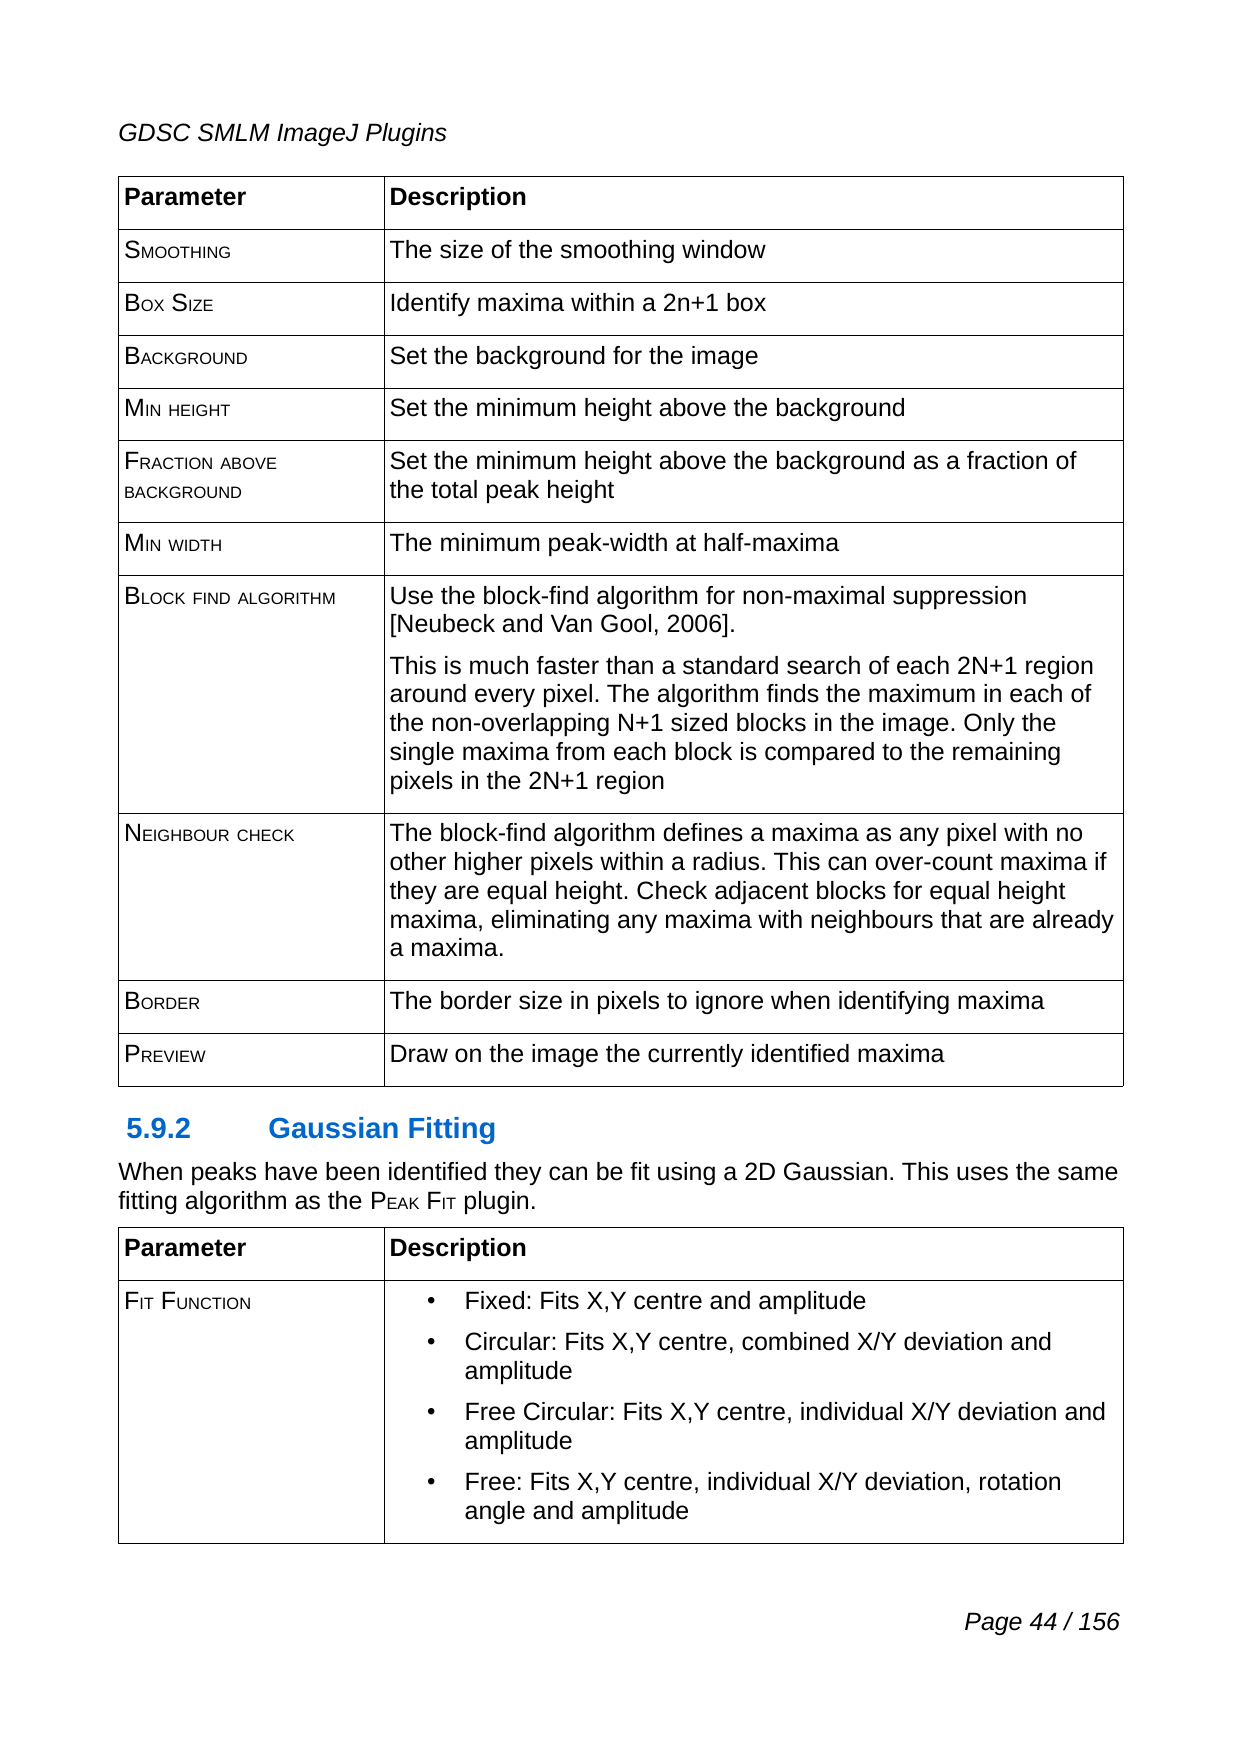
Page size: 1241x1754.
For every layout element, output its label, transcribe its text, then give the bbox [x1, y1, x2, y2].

text When peaks have been identified they can be fit using a 2D Gaussian. This uses the same fitting algorithm as the Peak Fit plugin. [118, 1157, 1122, 1215]
table_cell The block-find algorithm defines a maxima as any pixel with no other higher pixels within a radius. This can over-count maxima if they are equal height. Check adjacent blocks for equal height maxima, eliminating any maxima with neighbours that are already a maxima. [385, 814, 1123, 980]
table_cell Fit Function [119, 1281, 384, 1543]
table_header Description [385, 1228, 1123, 1280]
table_cell Set the background for the image [385, 336, 1123, 388]
table_cell Use the block-find algorithm for non-maximal suppression [Neubeck and Van Gool, 2006]. This is much faster than a standard search of each 2N+1 region around every pixel. The algorithm finds the maximum in each of the non-overlapping N+1 sized blocks in the image. Only the single maxima from each block is compared to the remaining pixels in the 2N+1 region [385, 576, 1123, 813]
table_cell Set the minimum height above the background [385, 389, 1123, 440]
table_header Description [385, 177, 1123, 229]
table_cell Draw on the image the currently identified maxima [385, 1034, 1123, 1086]
table_cell Box Size [119, 283, 384, 335]
table_cell Smoothing [119, 230, 384, 282]
table_cell The border size in pixels to ignore when identifying maxima [385, 981, 1123, 1033]
table_header Parameter [119, 1228, 384, 1280]
table_header Parameter [119, 177, 384, 229]
table_cell The minimum peak-width at half-maxima [385, 523, 1123, 575]
subtitle Gaussian Fitting [118, 1111, 1122, 1145]
table_cell Fraction above background [119, 441, 384, 522]
table_cell Identify maxima within a 2n+1 box [385, 283, 1123, 335]
table_cell Preview [119, 1034, 384, 1086]
table_cell Neighbour check [119, 814, 384, 980]
table_cell The size of the smoothing window [385, 230, 1123, 282]
table_cell Min height [119, 389, 384, 440]
table_cell Set the minimum height above the background as a fraction of the total peak height [385, 441, 1123, 522]
table_cell Background [119, 336, 384, 388]
table_cell Min width [119, 523, 384, 575]
table_cell Border [119, 981, 384, 1033]
table_cell Fixed: Fits X,Y centre and amplitude Circular: Fits X,Y centre, combined X/Y deviation and amplitude Free Circular: Fits X,Y centre, individual X/Y deviation and amplitude Free: Fits X,Y centre, individual X/Y deviation, rotation angle and amplitude [385, 1281, 1123, 1543]
table_cell Block find algorithm [119, 576, 384, 813]
